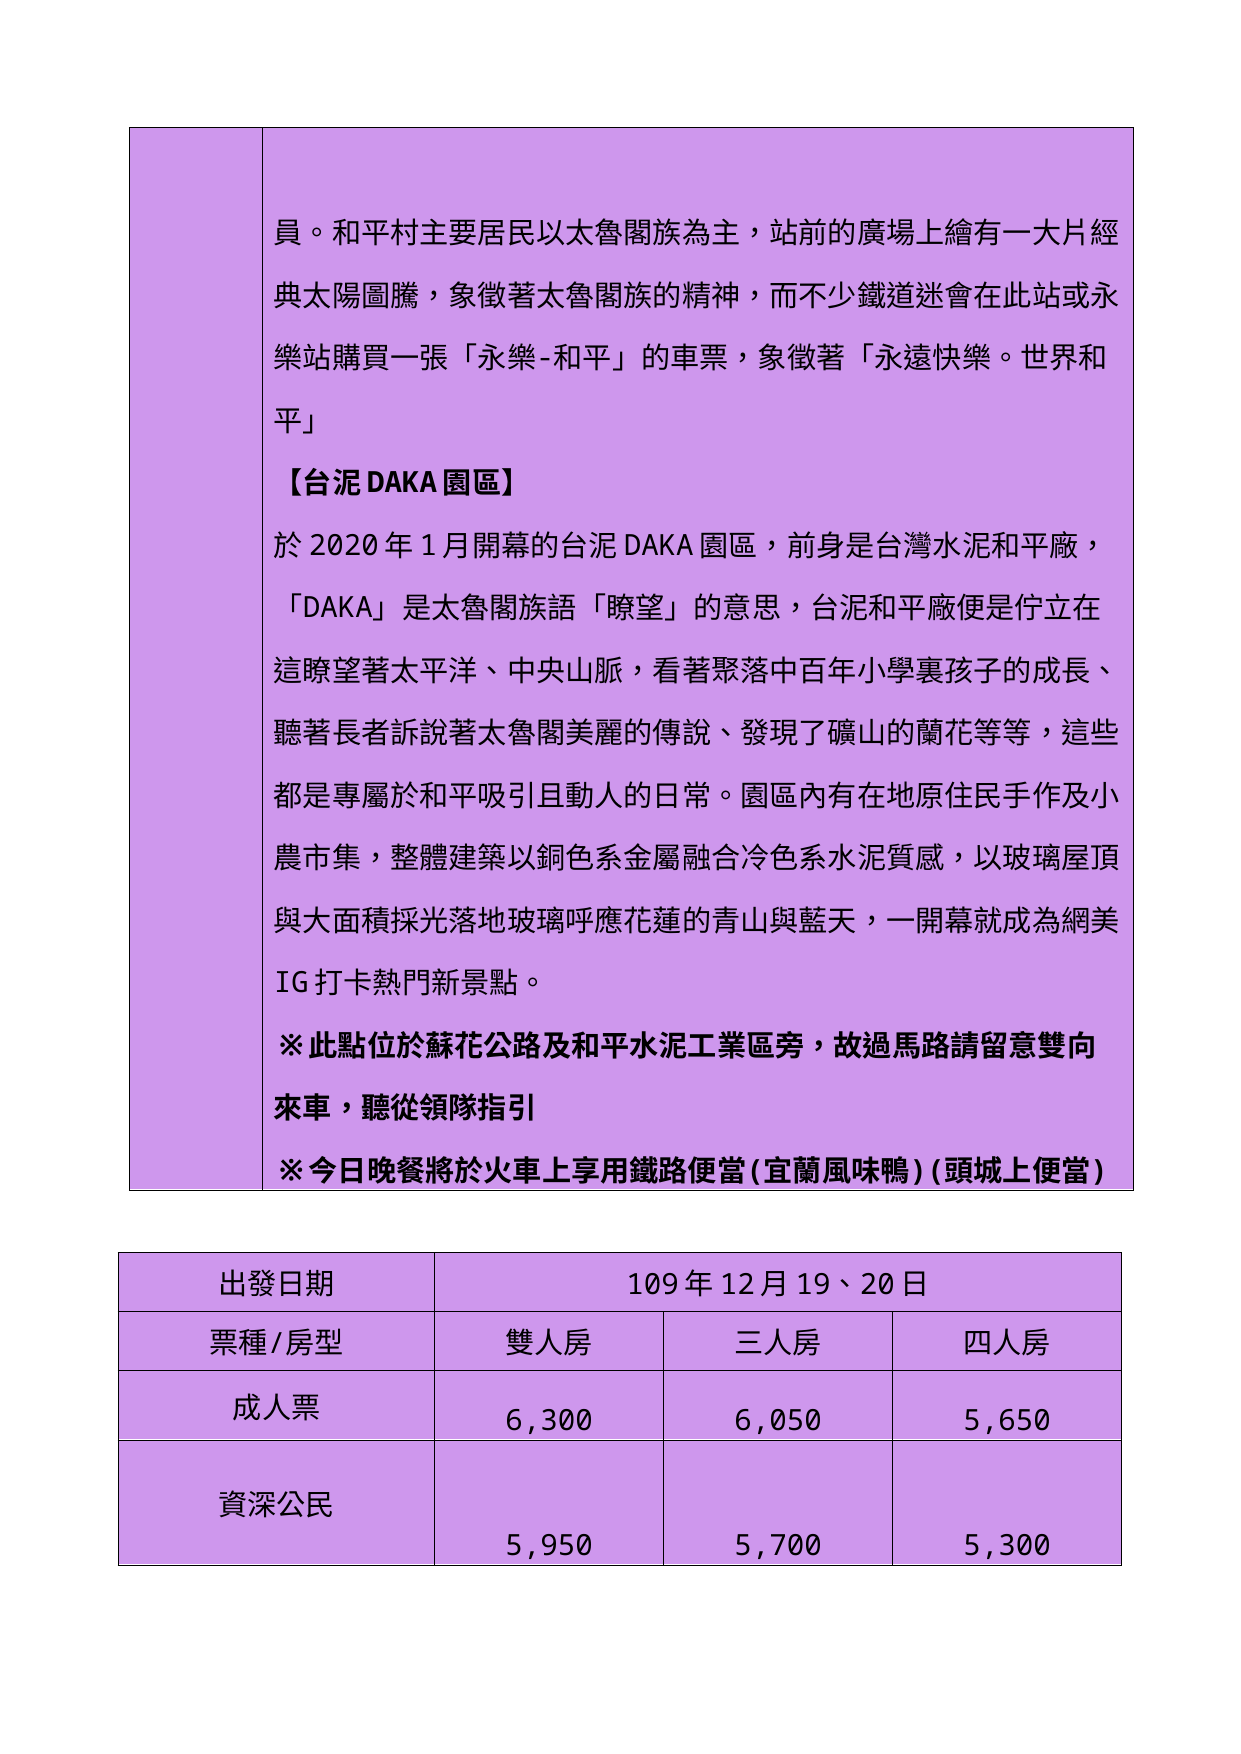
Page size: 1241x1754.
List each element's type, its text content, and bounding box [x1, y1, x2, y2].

table_header 109年12月19、20日 [435, 1253, 1121, 1311]
table_cell 四人房 [893, 1312, 1121, 1370]
table_cell 成人票 [119, 1371, 434, 1439]
table_cell 資深公民 [119, 1441, 434, 1564]
table_cell 5,950 [435, 1441, 663, 1564]
table_cell [130, 128, 262, 1189]
table_cell 5,650 [893, 1371, 1121, 1439]
table_cell 員。和平村主要居民以太魯閣族為主，站前的廣場上繪有一大片經典太陽圖騰，象徵著太魯閣族的精神，而不少鐵道迷會在此站或永樂站購買一張「永樂-和平」的車票，象徵著「永遠快樂。世界和平」 【台泥DAKA園區】 於2020年1月開幕的台泥DAKA園區，前身是台灣水泥和平廠，「DAKA」是太魯閣族語「瞭望」的意思，台泥和平廠便是佇立在這瞭望著太平洋、中央山脈，看著聚落中百年小學裏孩子的成長、聽著長者訴說著太魯閣美麗的傳說、發現了礦山的蘭花等等，這些都是專屬於和平吸引且動人的日常。園區內有在地原住民手作及小農市集，整體建築以銅色系金屬融合冷色系水泥質感，以玻璃屋頂與大面積採光落地玻璃呼應花蓮的青山與藍天，一開幕就成為網美IG打卡熱門新景點。 ※此點位於蘇花公路及和平水泥工業區旁，故過馬路請留意雙向來車，聽從領隊指引 ※今日晚餐將於火車上享用鐵路便當(宜蘭風味鴨)(頭城上便當) [263, 128, 1133, 1189]
table_cell 5,700 [664, 1441, 892, 1564]
table_cell 雙人房 [435, 1312, 663, 1370]
table_cell 票種/房型 [119, 1312, 434, 1370]
table_cell 6,300 [435, 1371, 663, 1439]
table_header 出發日期 [119, 1253, 434, 1311]
table_cell 6,050 [664, 1371, 892, 1439]
table_cell 三人房 [664, 1312, 892, 1370]
table_cell 5,300 [893, 1441, 1121, 1564]
